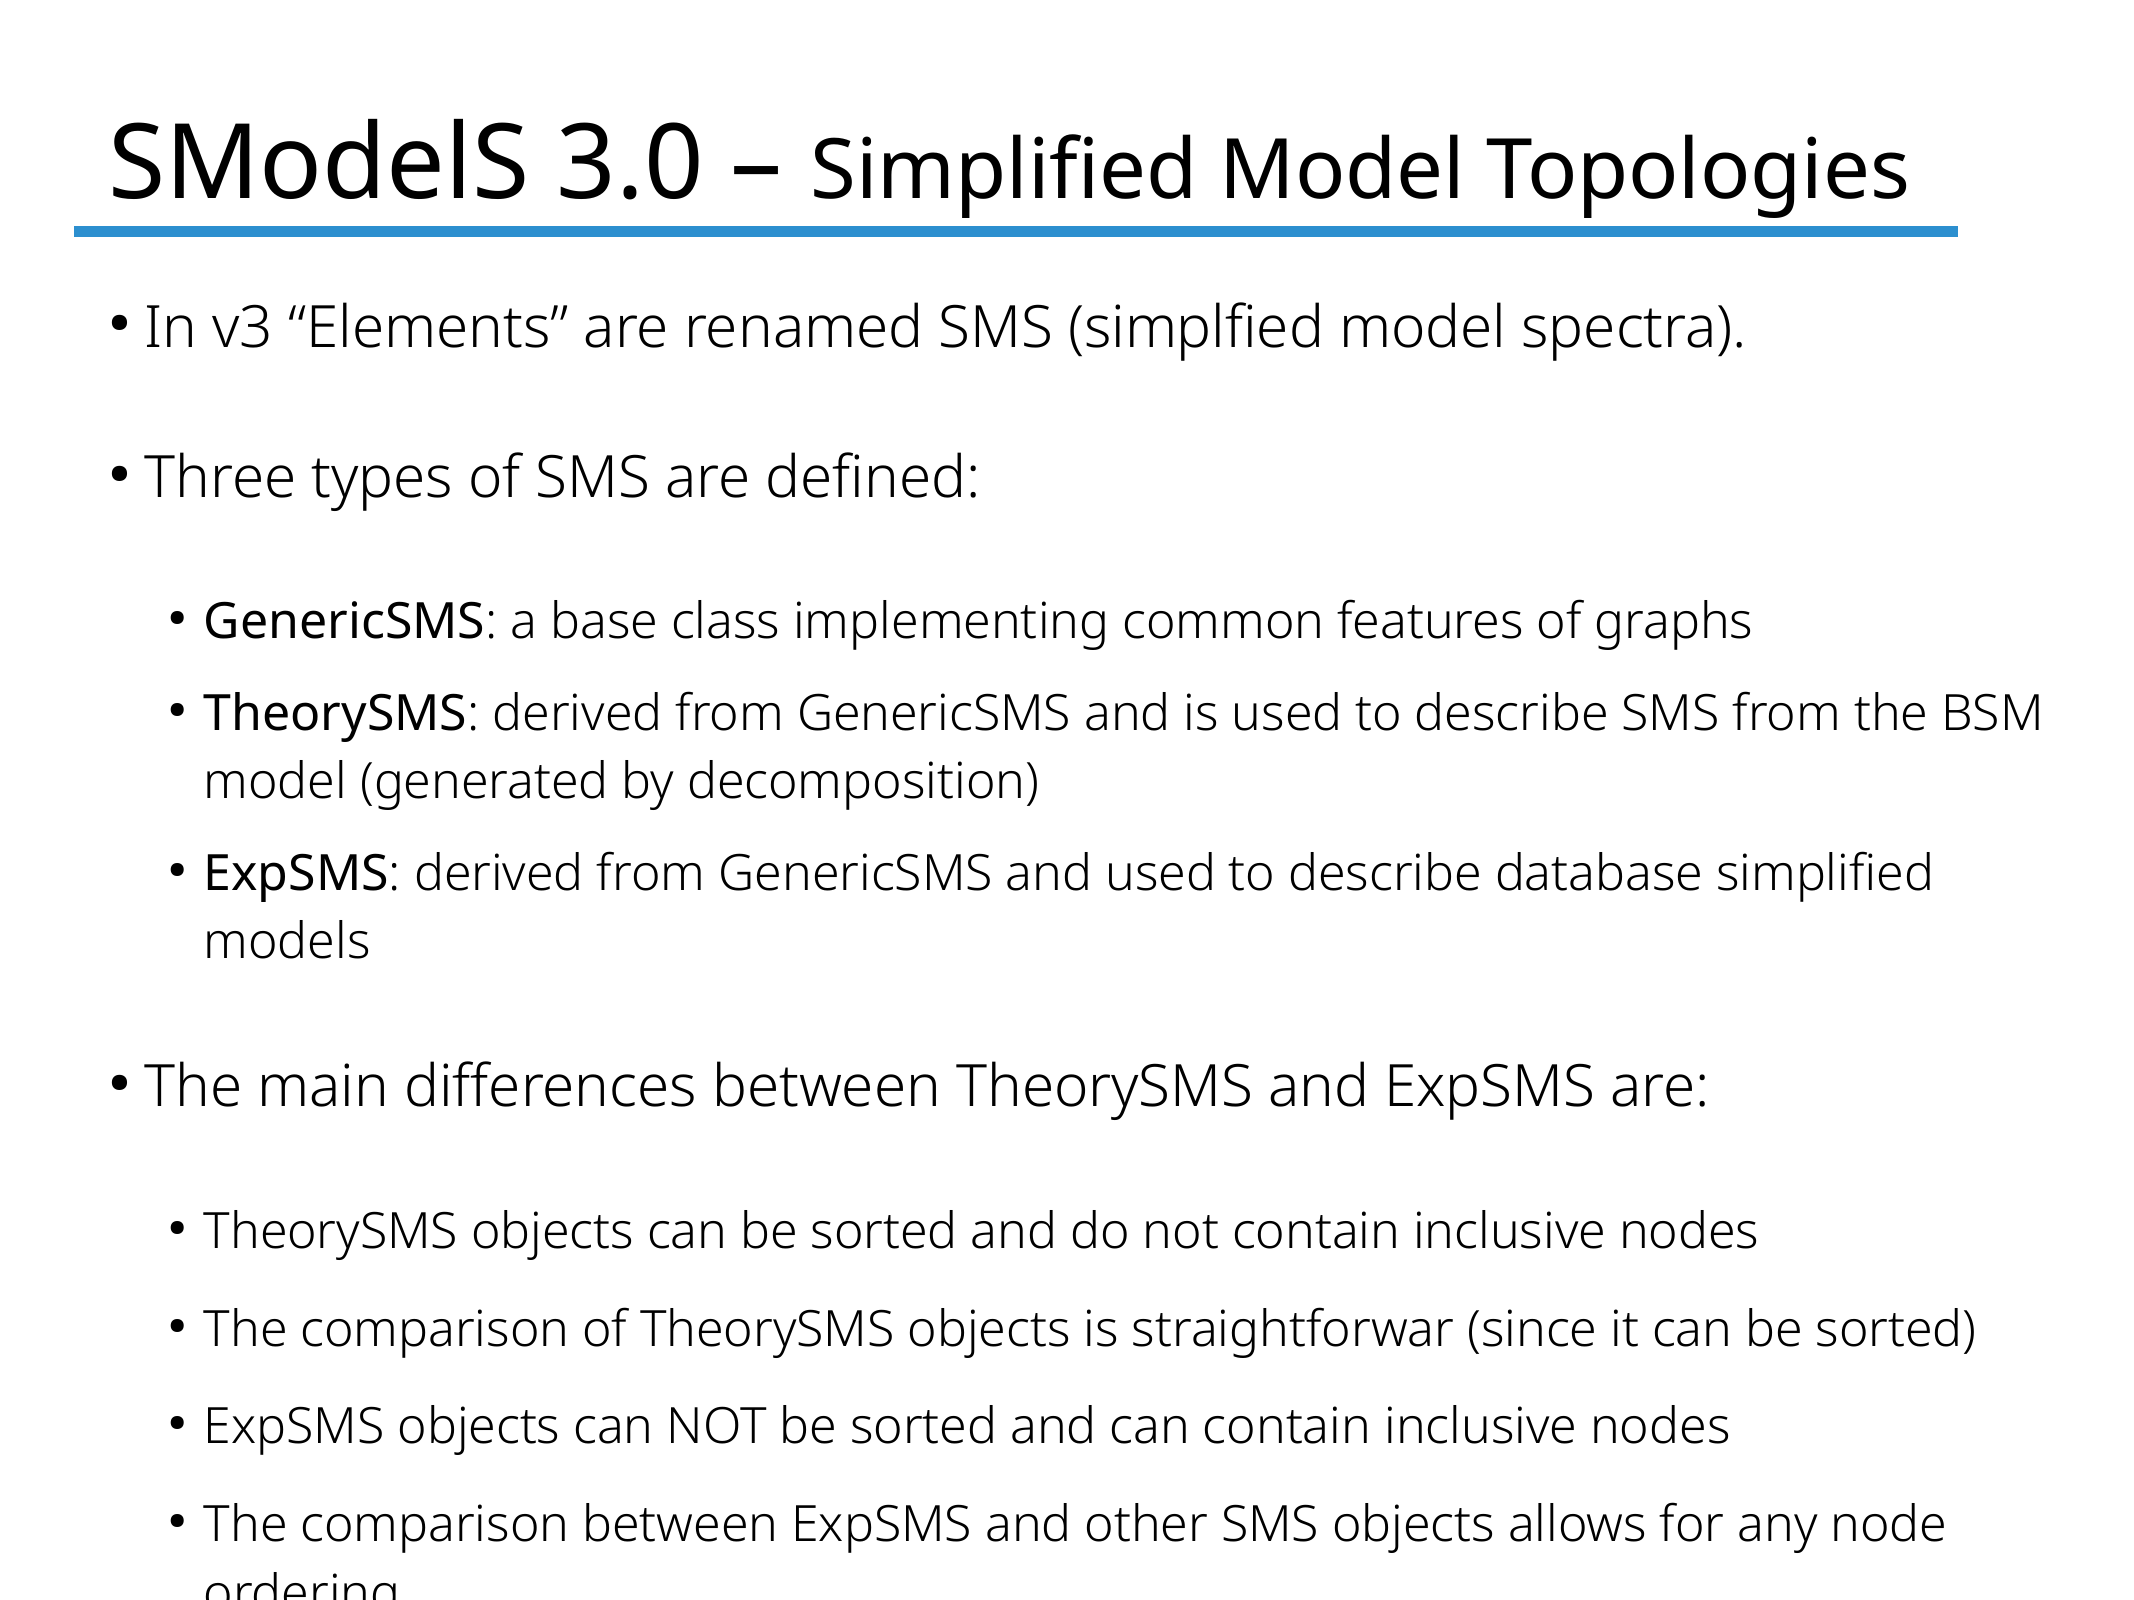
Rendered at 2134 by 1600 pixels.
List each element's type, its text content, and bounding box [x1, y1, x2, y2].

text_box SModelS 3.0 – Simplified Model Topologies [84, 70, 1935, 243]
text_box In v3 “Elements” are renamed SMS (simplfied model spectra). Three types of SMS are defined: GenericSMS: a base class implementing common features of graphs TheorySMS: derived from GenericSMS and is used to describe SMS from the BSM model (generated by decomposition) ExpSMS: derived from GenericSMS and used to describe database simplified models The main differences between TheorySMS and ExpSMS are: TheorySMS objects can be sorted and do not contain inclusive nodes The comparison of TheorySMS objects is straightforwar (since it can be sorted) ExpSMS objects can NOT be sorted and can contain inclusive nodes The comparison between ExpSMS and other SMS objects allows for any node ordering [94, 277, 2091, 1596]
